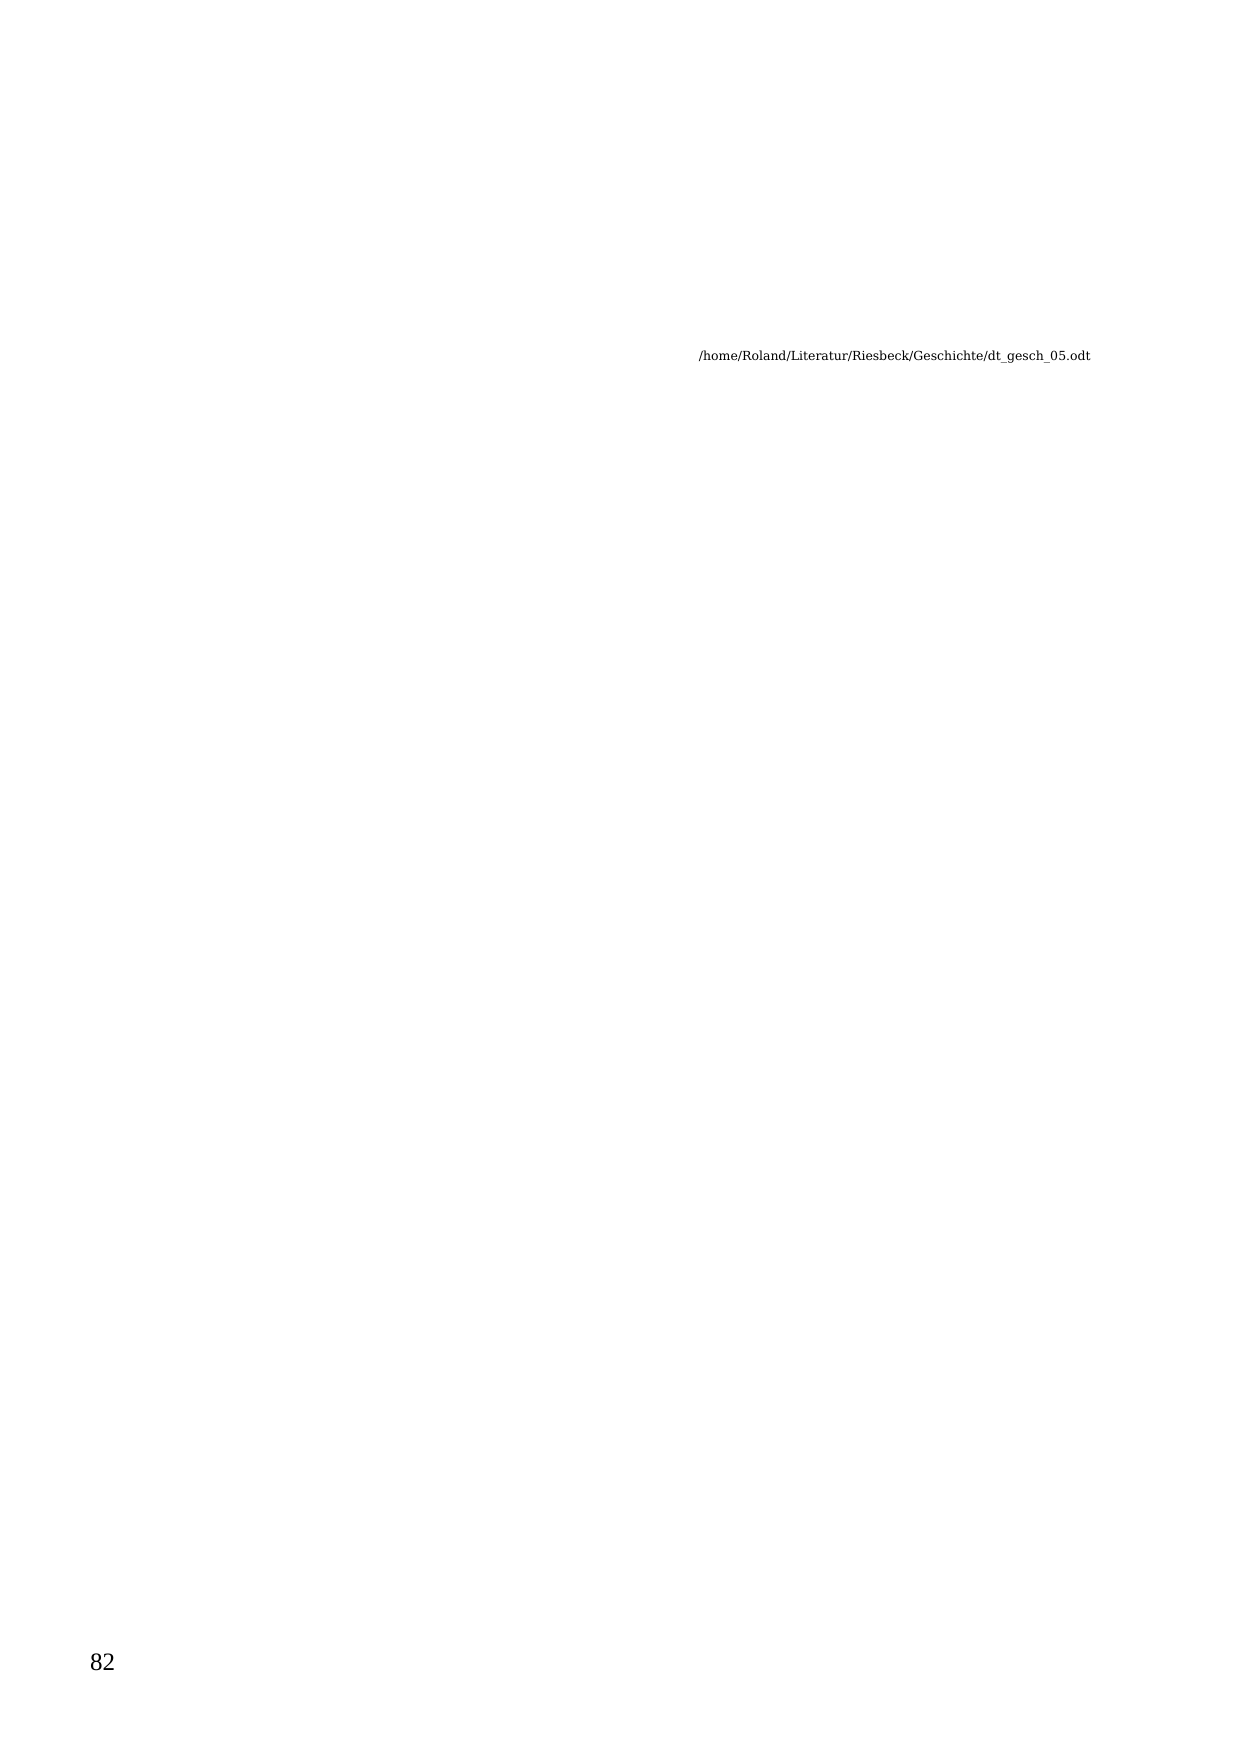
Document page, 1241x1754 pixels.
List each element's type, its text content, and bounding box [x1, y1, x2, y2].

text /home/Roland/Literatur/Riesbeck/Geschichte/dt_gesch_05.odt [90, 337, 1091, 364]
